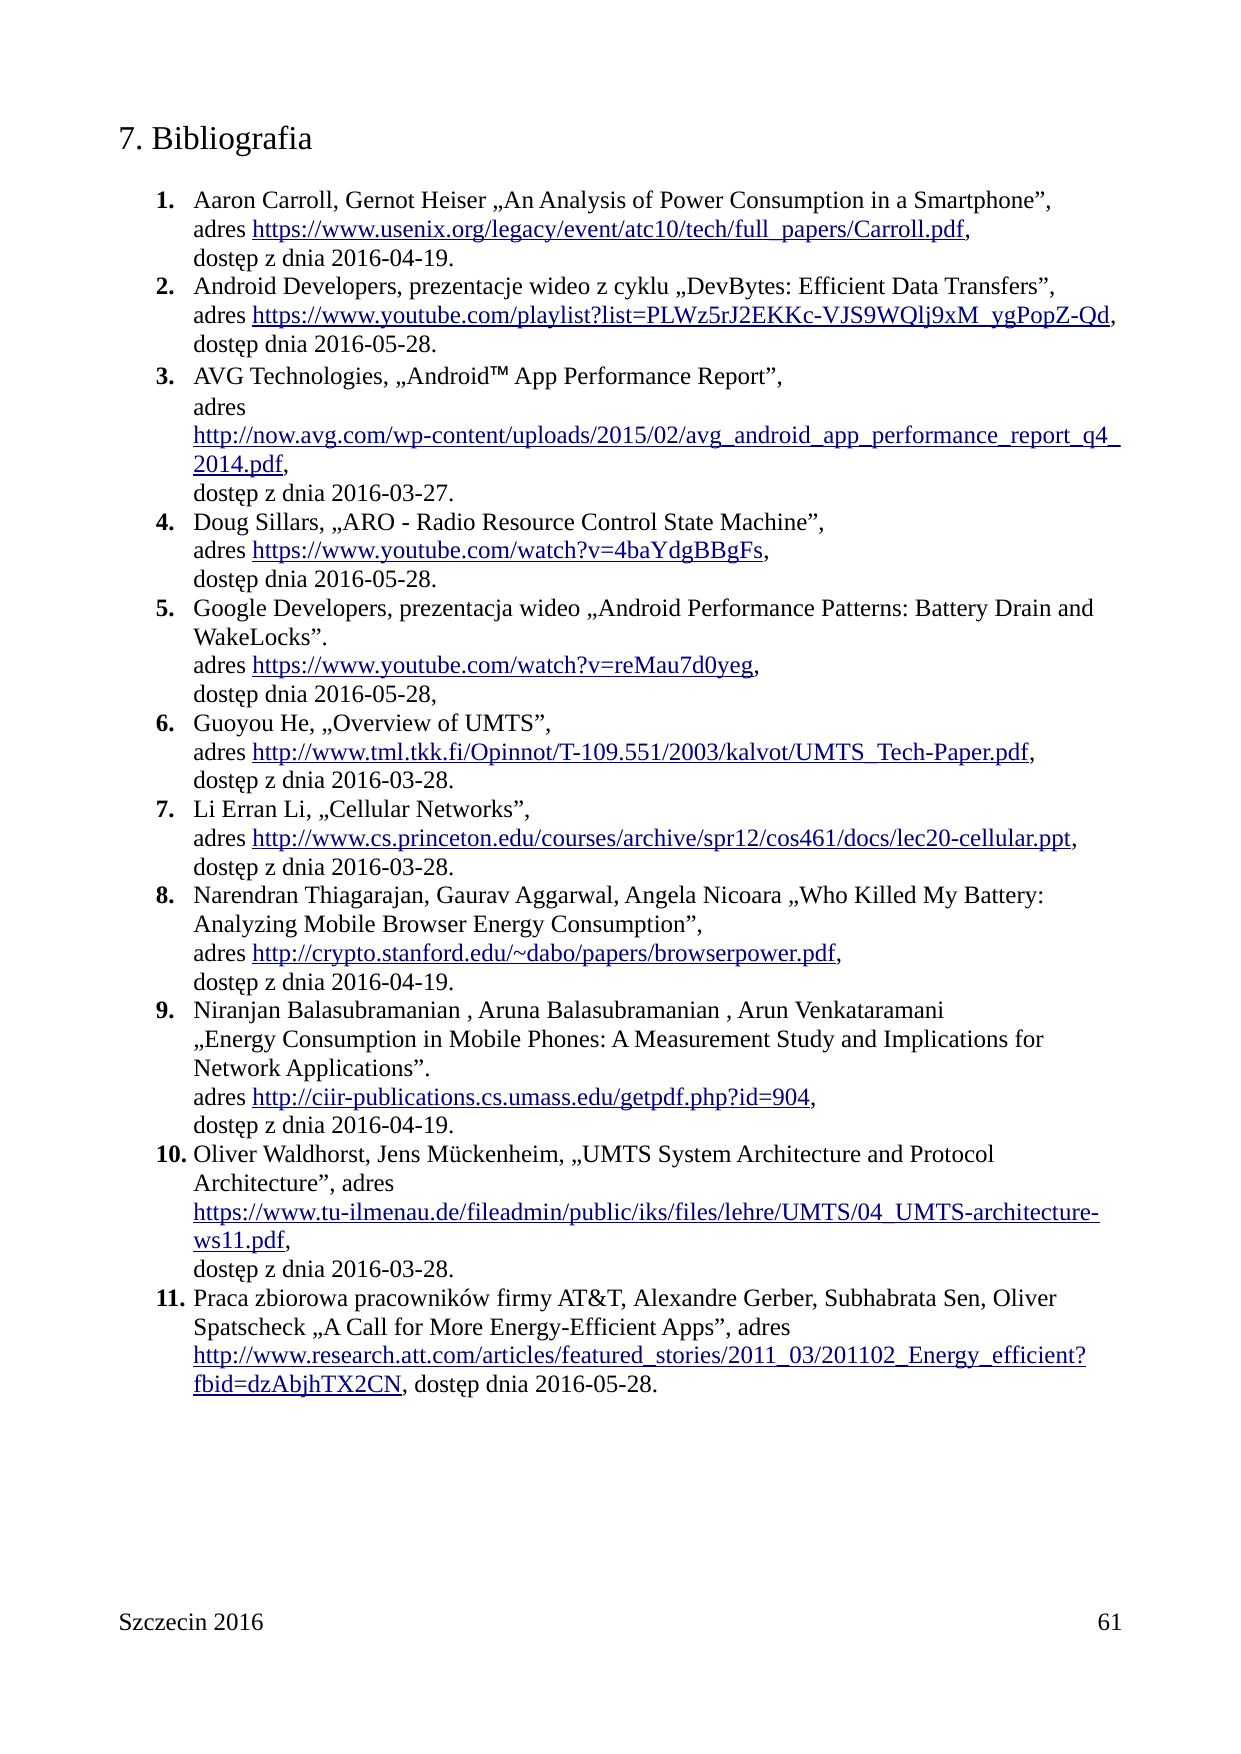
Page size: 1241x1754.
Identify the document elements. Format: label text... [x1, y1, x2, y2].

list Praca zbiorowa pracowników firmy AT&T, Alexandre Gerber, Subhabrata Sen, Oliver Spatscheck „A Call for More Energy-Efficient Apps”, adres http://www.research.att.com/articles/featured_stories/2011_03/201102_Energy_efficient?fbid=dzAbjhTX2CN, dostęp dnia 2016-05-28. [156, 1283, 1122, 1398]
list Oliver Waldhorst, Jens Mückenheim, „UMTS System Architecture and Protocol Architecture”, adres https://www.tu-ilmenau.de/fileadmin/public/iks/files/lehre/UMTS/04_UMTS-architecture-ws11.pdf, dostęp z dnia 2016-03-28. [156, 1139, 1122, 1283]
list Li Erran Li, „Cellular Networks”, adres http://www.cs.princeton.edu/courses/archive/spr12/cos461/docs/lec20-cellular.ppt, dostęp z dnia 2016-03-28. [156, 794, 1122, 881]
list AVG Technologies, „Android™ App Performance Report”, adres http://now.avg.com/wp-content/uploads/2015/02/avg_android_app_performance_report_q4_2014.pdf, dostęp z dnia 2016-03-27. [156, 358, 1122, 507]
subtitle 7. Bibliografia [118, 118, 1122, 156]
list Aaron Carroll, Gernot Heiser „An Analysis of Power Consumption in a Smartphone”, adres https://www.usenix.org/legacy/event/atc10/tech/full_papers/Carroll.pdf, [156, 185, 1122, 243]
list Guoyou He, „Overview of UMTS”, adres http://www.tml.tkk.fi/Opinnot/T-109.551/2003/kalvot/UMTS_Tech-Paper.pdf, dostęp z dnia 2016-03-28. [156, 708, 1122, 794]
list Narendran Thiagarajan, Gaurav Aggarwal, Angela Nicoara „Who Killed My Battery: [156, 881, 1122, 909]
list Google Developers, prezentacja wideo „Android Performance Patterns: Battery Drain and WakeLocks”. adres https://www.youtube.com/watch?v=reMau7d0yeg, dostęp dnia 2016-05-28, [156, 593, 1122, 708]
list Niranjan Balasubramanian , Aruna Balasubramanian , Arun Venkataramani „Energy Consumption in Mobile Phones: A Measurement Study and Implications for Network Applications”. adres http://ciir-publications.cs.umass.edu/getpdf.php?id=904, dostęp z dnia 2016-04-19. [156, 996, 1122, 1139]
list dostęp z dnia 2016-04-19. [156, 243, 1122, 271]
list Android Developers, prezentacje wideo z cyklu „DevBytes: Efficient Data Transfers”, adres https://www.youtube.com/playlist?list=PLWz5rJ2EKKc-VJS9WQlj9xM_ygPopZ-Qd, dostęp dnia 2016-05-28. [156, 271, 1122, 358]
list Doug Sillars, „ARO - Radio Resource Control State Machine”, adres https://www.youtube.com/watch?v=4baYdgBBgFs, dostęp dnia 2016-05-28. [156, 507, 1122, 593]
list Analyzing Mobile Browser Energy Consumption”, adres http://crypto.stanford.edu/~dabo/papers/browserpower.pdf, dostęp z dnia 2016-04-19. [156, 909, 1122, 996]
